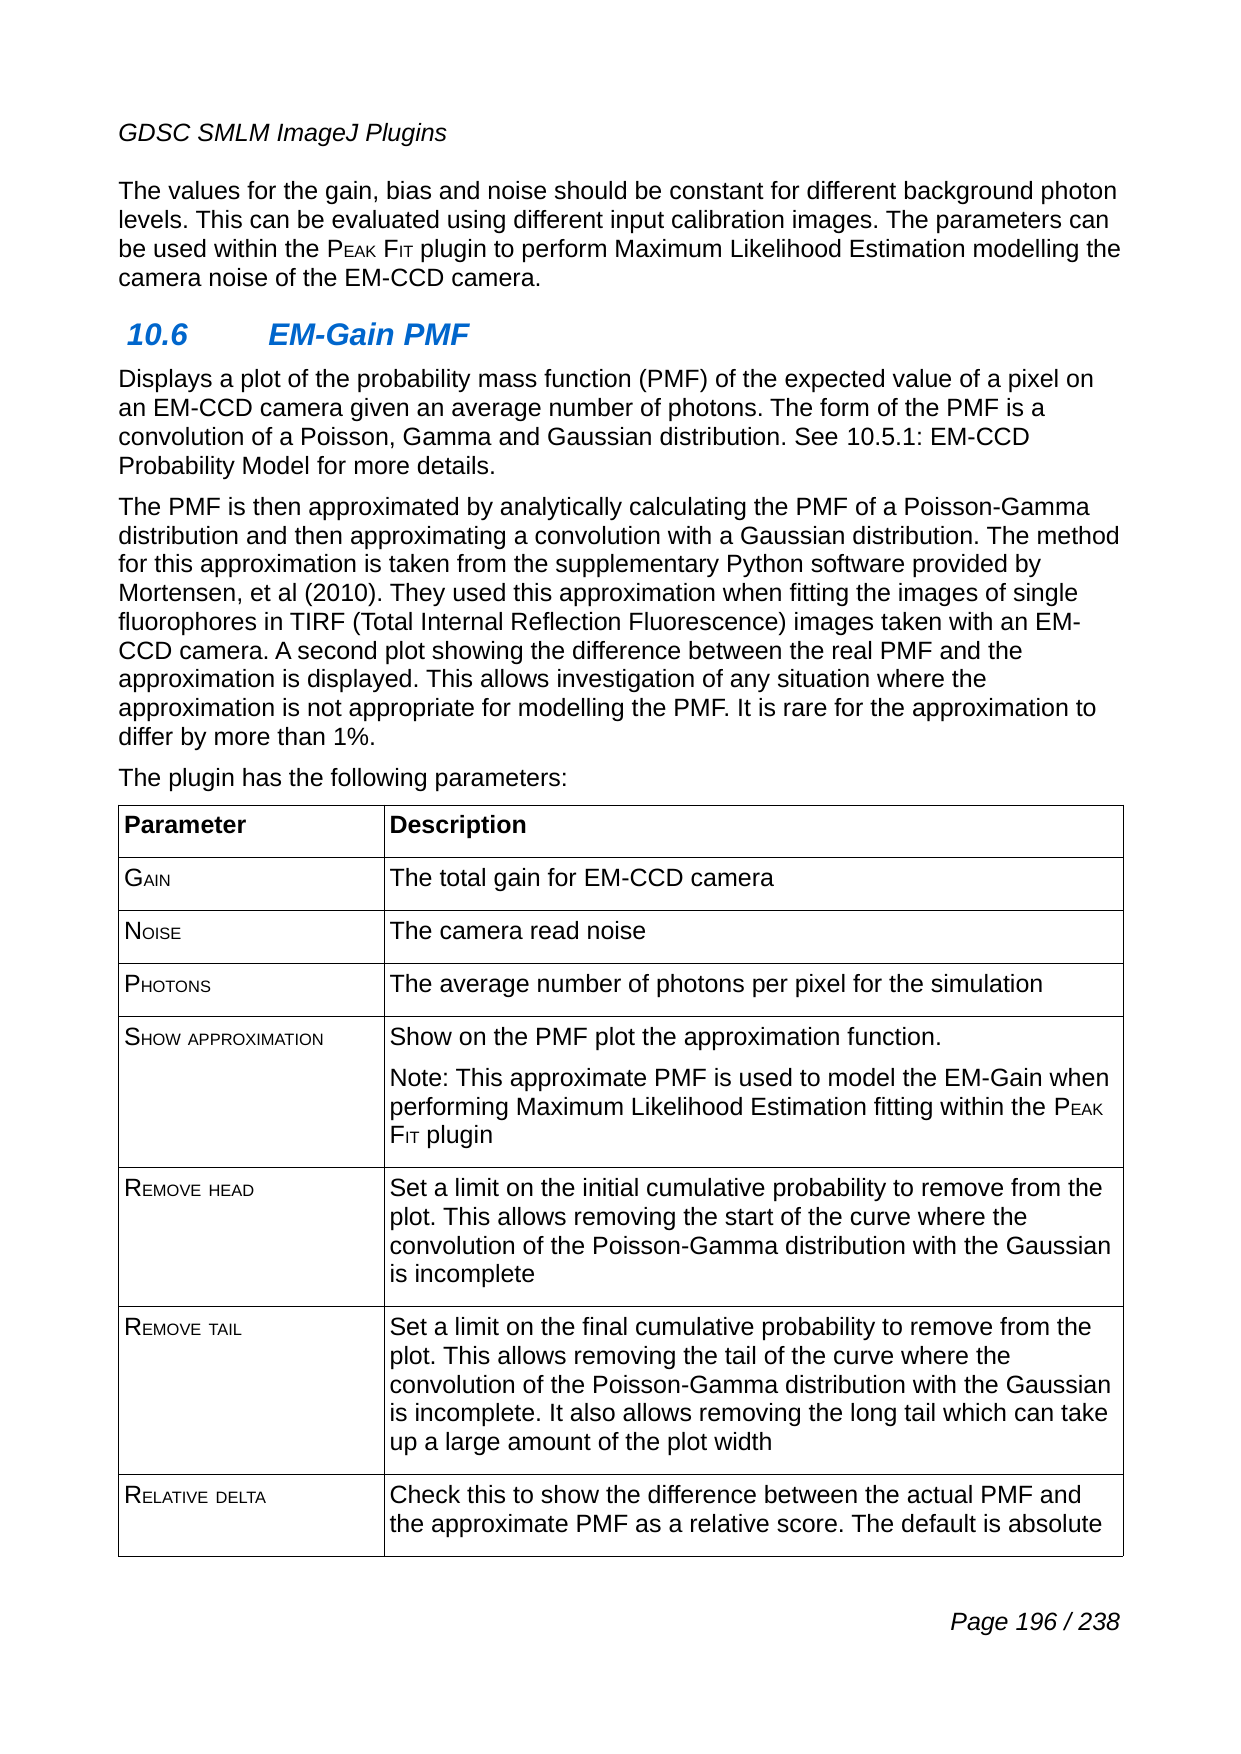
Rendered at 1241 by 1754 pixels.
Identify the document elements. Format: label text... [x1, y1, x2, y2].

table_cell Set a limit on the initial cumulative probability to remove from the plot. This allows removing the start of the curve where the convolution of the Poisson-Gamma distribution with the Gaussian is incomplete [385, 1168, 1123, 1306]
text The PMF is then approximated by analytically calculating the PMF of a Poisson-Gamma distribution and then approximating a convolution with a Gaussian distribution. The method for this approximation is taken from the supplementary Python software provided by Mortensen, et al (2010). They used this approximation when fitting the images of single fluorophores in TIRF (Total Internal Reflection Fluorescence) images taken with an EM-CCD camera. A second plot showing the difference between the real PMF and the approximation is displayed. This allows investigation of any situation where the approximation is not appropriate for modelling the PMF. It is rare for the approximation to differ by more than 1%. [118, 492, 1122, 751]
table_cell The total gain for EM-CCD camera [385, 858, 1123, 910]
table_cell Relative delta [119, 1475, 384, 1556]
text The values for the gain, bias and noise should be constant for different background photon levels. This can be evaluated using different input calibration images. The parameters can be used within the Peak Fit plugin to perform Maximum Likelihood Estimation modelling the camera noise of the EM-CCD camera. [118, 176, 1122, 291]
table_cell The average number of photons per pixel for the simulation [385, 964, 1123, 1016]
table_header Parameter [119, 806, 384, 857]
table_cell Gain [119, 858, 384, 910]
text Displays a plot of the probability mass function (PMF) of the expected value of a pixel on an EM-CCD camera given an average number of photons. The form of the PMF is a convolution of a Poisson, Gamma and Gaussian distribution. See 10.5.1: EM-CCD Probability Model for more details. [118, 364, 1122, 479]
table_cell Set a limit on the final cumulative probability to remove from the plot. This allows removing the tail of the curve where the convolution of the Poisson-Gamma distribution with the Gaussian is incomplete. It also allows removing the long tail which can take up a large amount of the plot width [385, 1307, 1123, 1474]
table_cell The camera read noise [385, 911, 1123, 963]
table_cell Show approximation [119, 1017, 384, 1167]
table_cell Check this to show the difference between the actual PMF and the approximate PMF as a relative score. The default is absolute [385, 1475, 1123, 1556]
table_cell Show on the PMF plot the approximation function. Note: This approximate PMF is used to model the EM-Gain when performing Maximum Likelihood Estimation fitting within the Peak Fit plugin [385, 1017, 1123, 1167]
table_cell Noise [119, 911, 384, 963]
table_header Description [385, 806, 1123, 857]
table_cell Remove head [119, 1168, 384, 1306]
table_cell Remove tail [119, 1307, 384, 1474]
subtitle EM-Gain PMF [118, 316, 1122, 352]
text The plugin has the following parameters: [118, 763, 1122, 792]
table_cell Photons [119, 964, 384, 1016]
